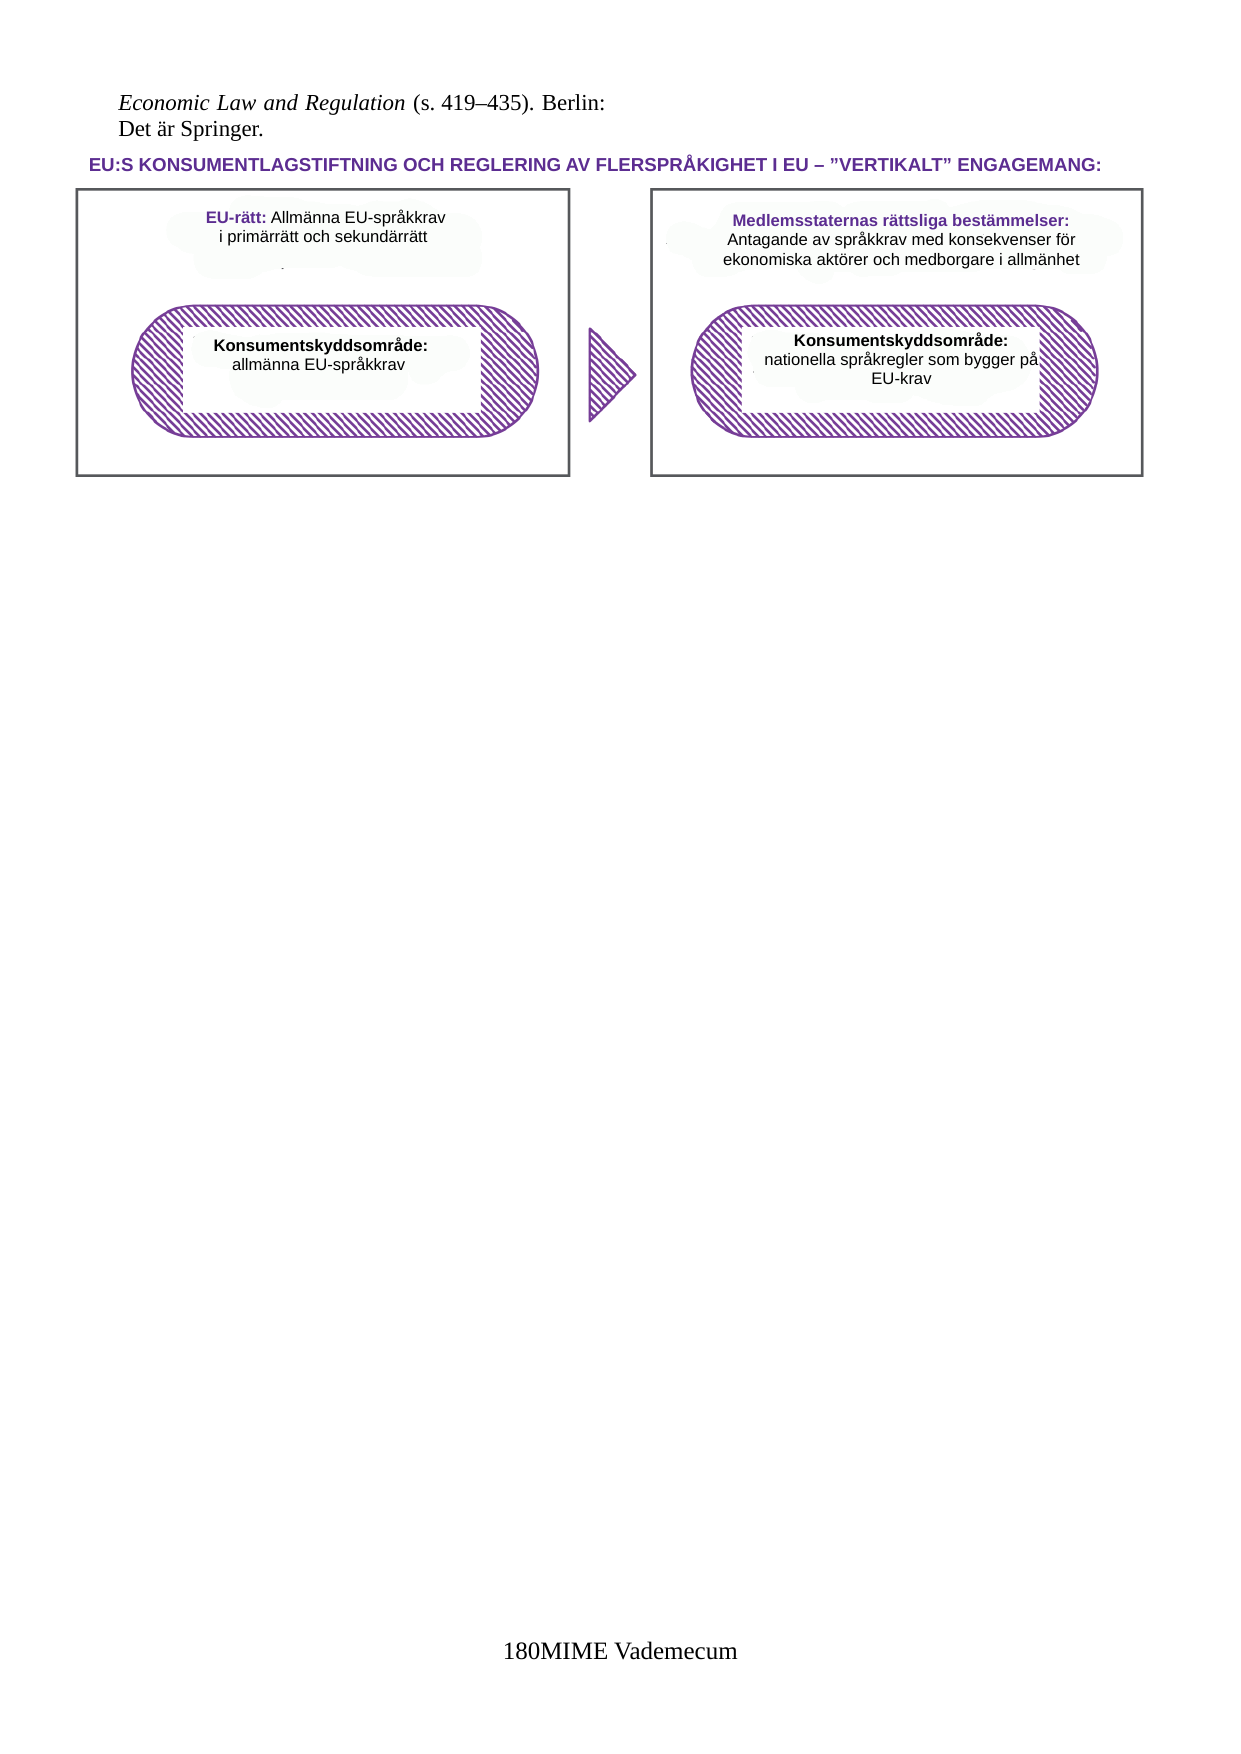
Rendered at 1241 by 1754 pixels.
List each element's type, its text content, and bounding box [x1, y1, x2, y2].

text EU:S KONSUMENTLAGSTIFTNING OCH REGLERING AV FLERSPRÅKIGHET I EU – ”VERTIKALT” ENGAGEMANG: [88, 154, 1152, 175]
text Economic Law and Regulation (s. 419–435). Berlin: Det är Springer. [88, 88, 605, 141]
picture [58, 175, 1159, 490]
